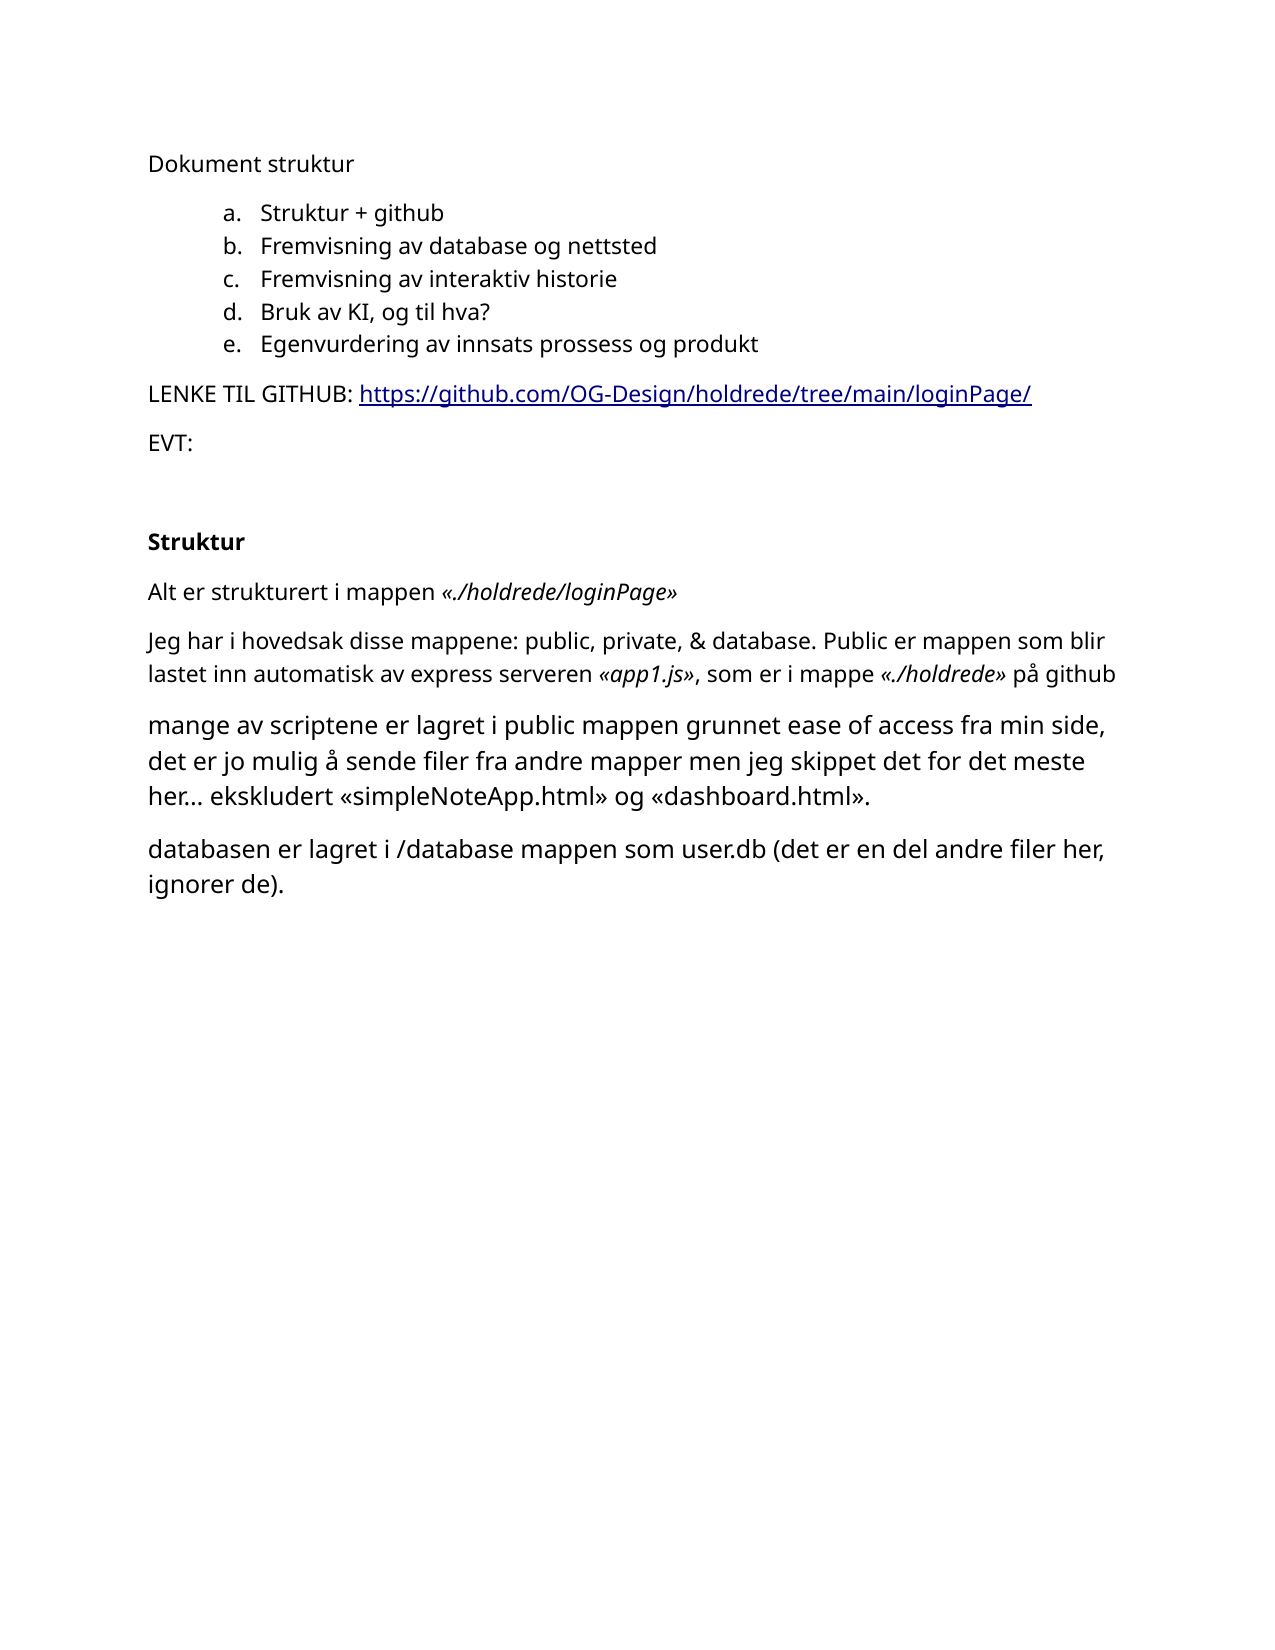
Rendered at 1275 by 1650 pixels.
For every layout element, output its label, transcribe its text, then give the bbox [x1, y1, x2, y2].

text Dokument struktur [148, 148, 1127, 179]
text EVT: [148, 427, 1127, 458]
list Fremvisning av interaktiv historie [223, 263, 1127, 294]
text databasen er lagret i /database mappen som user.db (det er en del andre filer her, ignorer de). [148, 831, 1127, 901]
list Fremvisning av database og nettsted [223, 230, 1127, 261]
text mange av scriptene er lagret i public mappen grunnet ease of access fra min side, det er jo mulig å sende filer fra andre mapper men jeg skippet det for det meste her… ekskludert «simpleNoteApp.html» og «dashboard.html». [148, 707, 1127, 813]
text Struktur [148, 526, 1127, 557]
text LENKE TIL GITHUB: https://github.com/OG-Design/holdrede/tree/main/loginPage/ [148, 378, 1127, 409]
list Struktur + github [223, 197, 1127, 228]
text Alt er strukturert i mappen «./holdrede/loginPage» [148, 576, 1127, 607]
list Egenvurdering av innsats prossess og produkt [223, 328, 1127, 359]
text Jeg har i hovedsak disse mappene: public, private, & database. Public er mappen som blir lastet inn automatisk av express serveren «app1.js», som er i mappe «./holdrede» på github [148, 625, 1127, 689]
list Bruk av KI, og til hva? [223, 296, 1127, 327]
